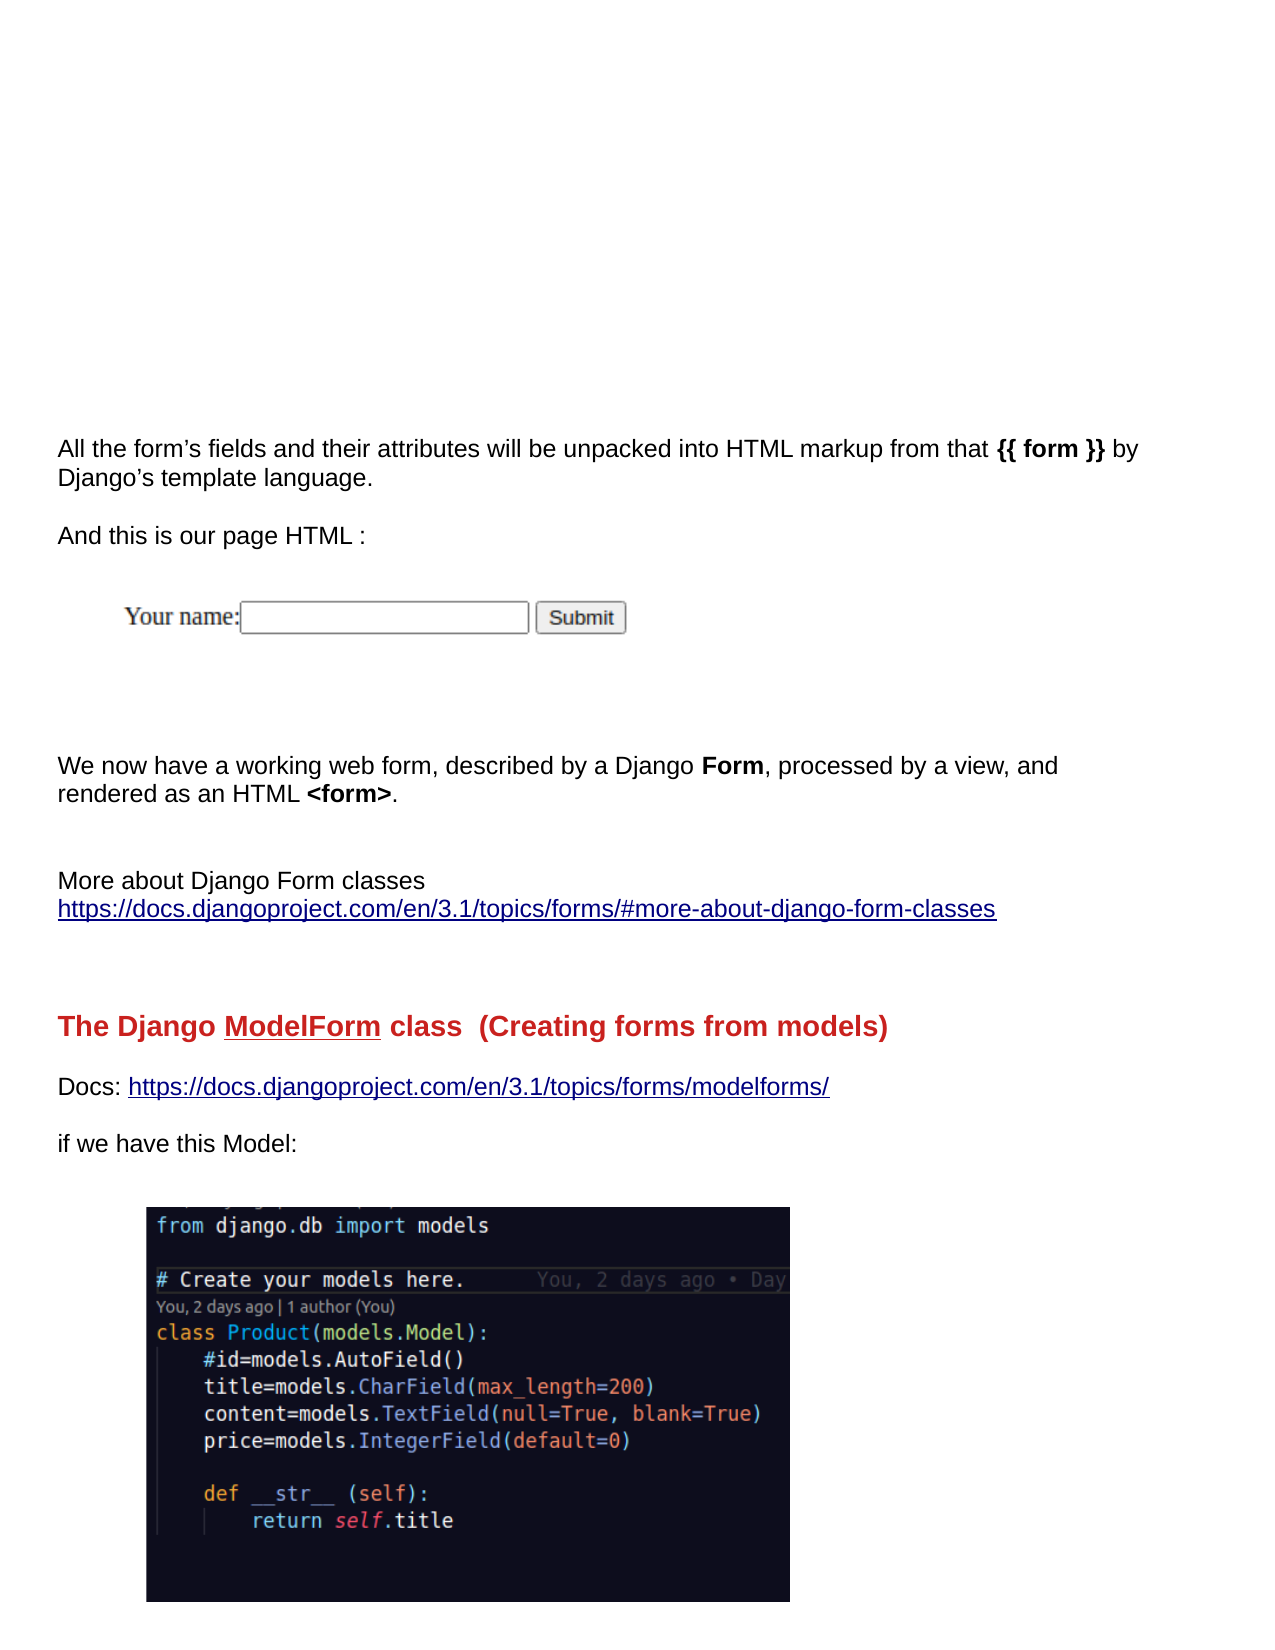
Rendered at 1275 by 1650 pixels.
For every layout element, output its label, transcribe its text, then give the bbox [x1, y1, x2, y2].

text Docs: https://docs.djangoproject.com/en/3.1/topics/forms/modelforms/ [57, 1072, 1154, 1100]
text if we have this Model: [57, 1129, 1154, 1158]
picture [118, 577, 755, 734]
text All the form’s fields and their attributes will be unpacked into HTML markup from that {{ form }} by Django’s template language. [57, 434, 1154, 492]
text The Django ModelForm class (Creating forms from models) [57, 1009, 1154, 1043]
picture [146, 1207, 790, 1602]
text We now have a working web form, described by a Django Form, processed by a view, and rendered as an HTML <form>. [57, 751, 1154, 808]
text https://docs.djangoproject.com/en/3.1/topics/forms/#more-about-django-form-classes [57, 894, 1154, 923]
text More about Django Form classes [57, 866, 1154, 894]
text And this is our page HTML : [57, 521, 1154, 549]
